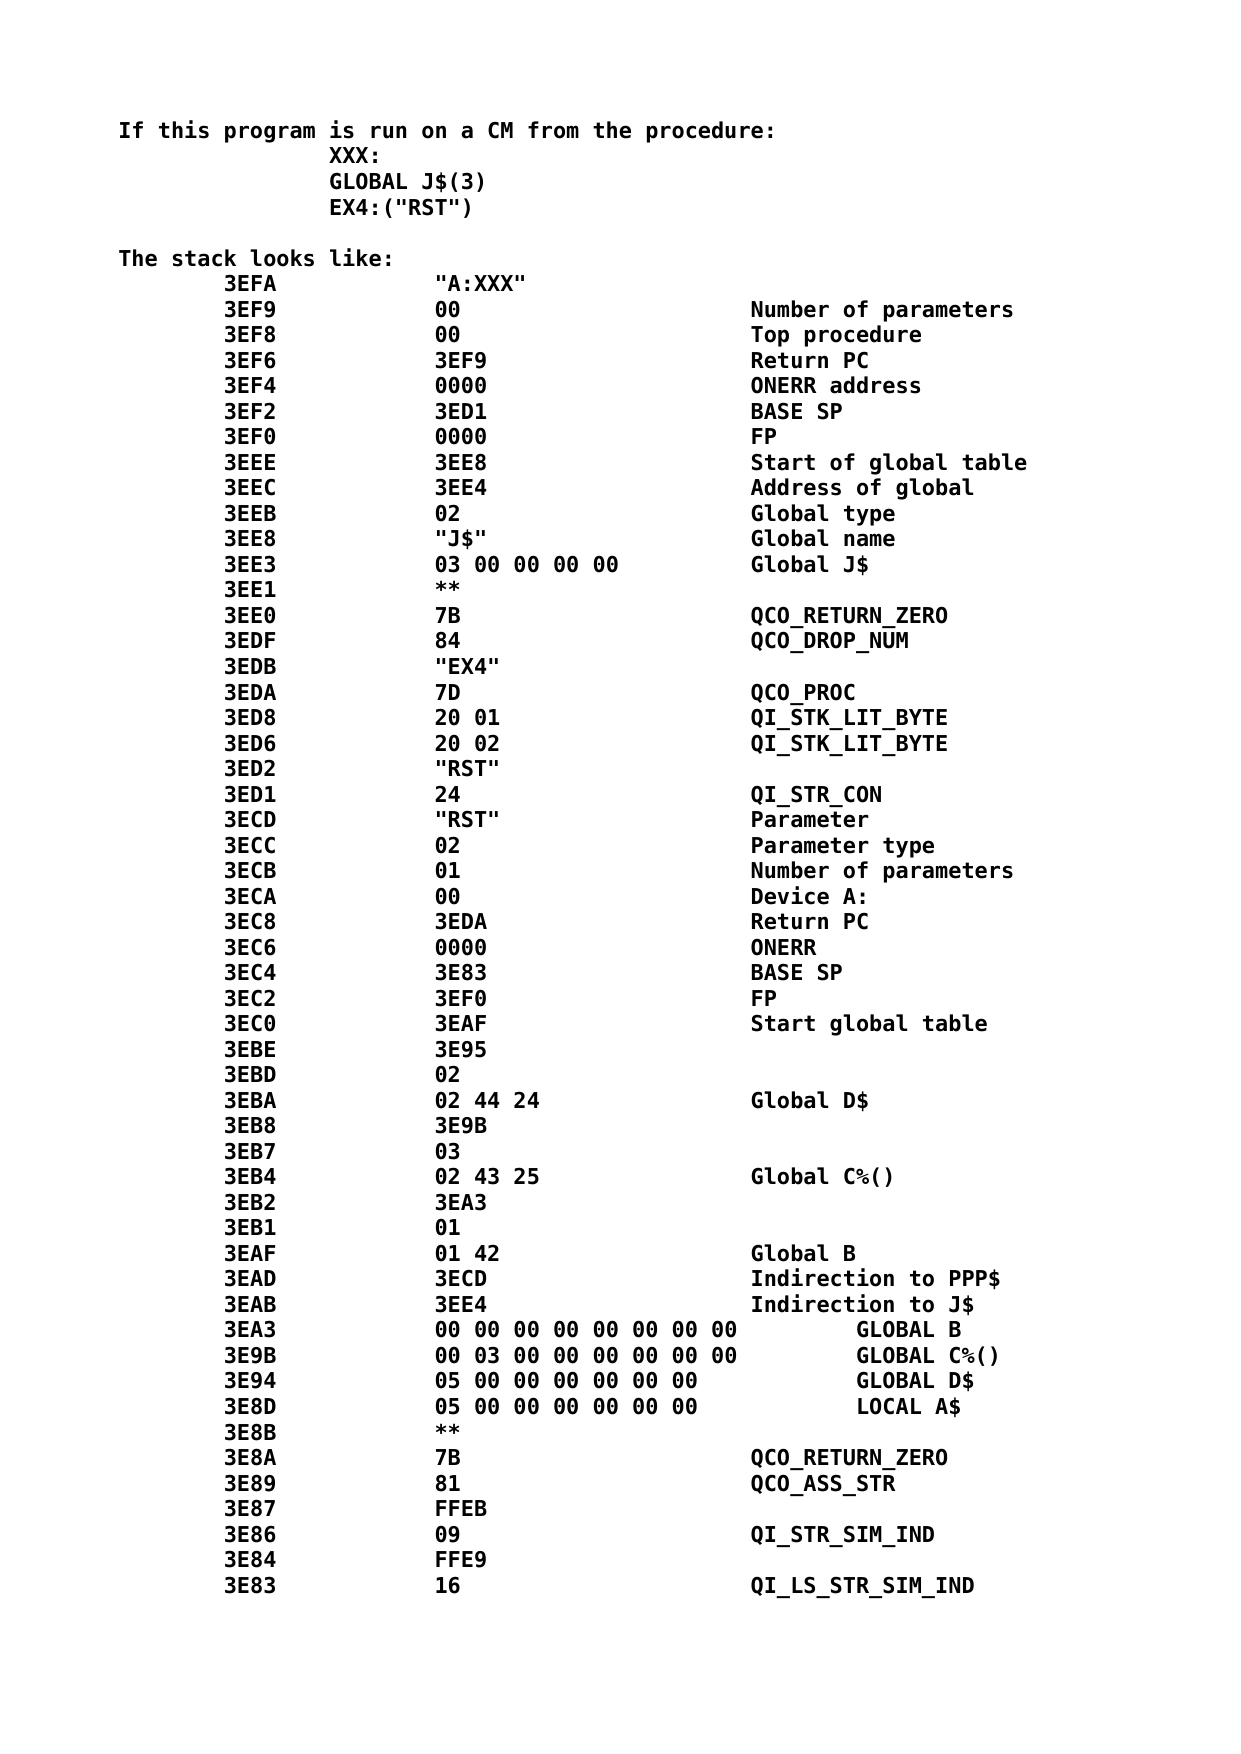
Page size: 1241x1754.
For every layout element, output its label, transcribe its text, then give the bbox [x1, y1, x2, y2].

text 3E8B ** [118, 1420, 1122, 1445]
text 3E8D 05 00 00 00 00 00 00 LOCAL A$ [118, 1394, 1122, 1420]
text 3EB7 03 [118, 1139, 1122, 1164]
text 3ED8 20 01 QI_STK_LIT_BYTE [118, 705, 1122, 731]
text 3EB2 3EA3 [118, 1190, 1122, 1216]
text 3EAD 3ECD Indirection to PPP$ [118, 1267, 1122, 1292]
text 3E9B 00 03 00 00 00 00 00 00 GLOBAL C%() [118, 1343, 1122, 1369]
text 3E87 FFEB [118, 1496, 1122, 1522]
text 3ED6 20 02 QI_STK_LIT_BYTE [118, 731, 1122, 756]
text 3E8A 7B QCO_RETURN_ZERO [118, 1445, 1122, 1471]
text 3EDF 84 QCO_DROP_NUM [118, 628, 1122, 654]
text 3E89 81 QCO_ASS_STR [118, 1471, 1122, 1496]
text 3ECC 02 Parameter type [118, 833, 1122, 858]
text 3EBE 3E95 [118, 1037, 1122, 1062]
text 3ECD "RST" Parameter [118, 807, 1122, 833]
text 3EE8 "J$" Global name [118, 526, 1122, 552]
text XXX: [118, 144, 1122, 169]
text 3EC8 3EDA Return PC [118, 909, 1122, 935]
text 3EC6 0000 ONERR [118, 935, 1122, 960]
text 3EF9 00 Number of parameters [118, 297, 1122, 322]
text 3EBA 02 44 24 Global D$ [118, 1088, 1122, 1113]
text 3EDB "EX4" [118, 654, 1122, 679]
text 3E94 05 00 00 00 00 00 00 GLOBAL D$ [118, 1369, 1122, 1394]
text 3E83 16 QI_LS_STR_SIM_IND [118, 1573, 1122, 1598]
text 3EF4 0000 ONERR address [118, 373, 1122, 399]
text 3ED1 24 QI_STR_CON [118, 782, 1122, 807]
text 3EEC 3EE4 Address of global [118, 475, 1122, 501]
text 3EF0 0000 FP [118, 424, 1122, 450]
text 3EE3 03 00 00 00 00 Global J$ [118, 552, 1122, 577]
text 3EE0 7B QCO_RETURN_ZERO [118, 603, 1122, 628]
text 3EDA 7D QCO_PROC [118, 679, 1122, 705]
text 3EF2 3ED1 BASE SP [118, 399, 1122, 424]
text 3EC2 3EF0 FP [118, 986, 1122, 1011]
text 3EB1 01 [118, 1216, 1122, 1241]
text 3EEB 02 Global type [118, 501, 1122, 526]
text 3EB4 02 43 25 Global C%() [118, 1164, 1122, 1190]
text 3ECB 01 Number of parameters [118, 858, 1122, 884]
text 3EAF 01 42 Global B [118, 1241, 1122, 1267]
text 3ECA 00 Device A: [118, 884, 1122, 909]
text 3EA3 00 00 00 00 00 00 00 00 GLOBAL B [118, 1318, 1122, 1343]
text 3EC4 3E83 BASE SP [118, 960, 1122, 986]
text If this program is run on a CM from the procedure: [118, 118, 1122, 144]
text 3EF8 00 Top procedure [118, 322, 1122, 348]
text 3EEE 3EE8 Start of global table [118, 450, 1122, 475]
text 3EB8 3E9B [118, 1113, 1122, 1139]
text 3E84 FFE9 [118, 1547, 1122, 1573]
text 3EBD 02 [118, 1062, 1122, 1088]
text GLOBAL J$(3) [118, 169, 1122, 195]
text 3EF6 3EF9 Return PC [118, 348, 1122, 373]
text 3E86 09 QI_STR_SIM_IND [118, 1522, 1122, 1547]
text 3EC0 3EAF Start global table [118, 1011, 1122, 1037]
text The stack looks like: [118, 246, 1122, 271]
text 3EAB 3EE4 Indirection to J$ [118, 1292, 1122, 1318]
text 3EE1 ** [118, 577, 1122, 603]
text 3ED2 "RST" [118, 756, 1122, 782]
text 3EFA "A:XXX" [118, 271, 1122, 297]
text EX4:("RST") [118, 195, 1122, 220]
